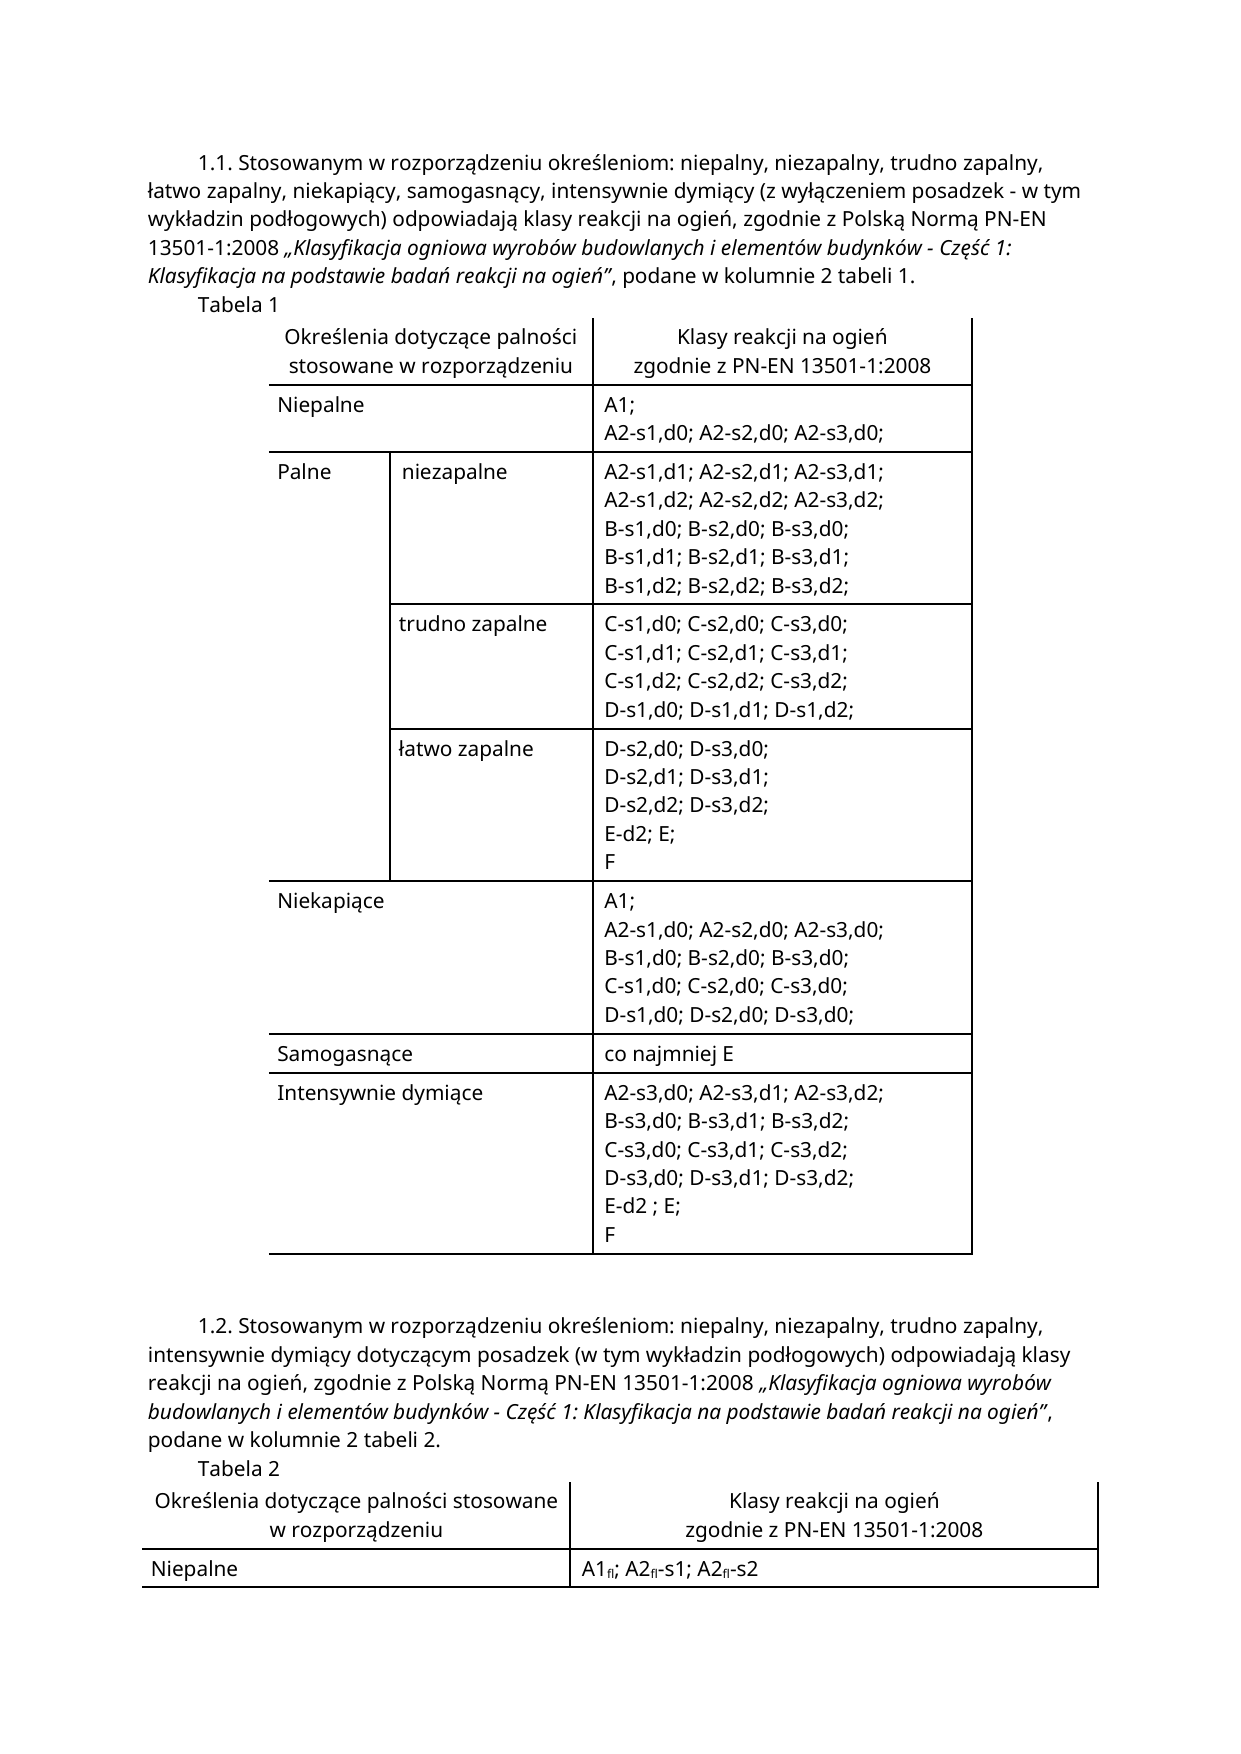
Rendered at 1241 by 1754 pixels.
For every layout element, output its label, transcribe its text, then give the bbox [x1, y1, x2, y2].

table_cell co najmniej E [594, 1035, 971, 1072]
table_header Określenia dotyczące palności stosowane w rozporządzeniu [142, 1482, 569, 1547]
table_cell D-s2,d0; D-s3,d0; D-s2,d1; D-s3,d1; D-s2,d2; D-s3,d2; E-d2; E; F [594, 730, 971, 880]
text Tabela 2 [148, 1454, 1093, 1482]
text 1.2. Stosowanym w rozporządzeniu określeniom: niepalny, niezapalny, trudno zapalny, intensywnie dymiący dotyczącym posadzek (w tym wykładzin podłogowych) odpowiadają klasy reakcji na ogień, zgodnie z Polską Normą PN-EN 13501-1:2008 „Klasyfikacja ogniowa wyrobów budowlanych i elementów budynków - Część 1: Klasyfikacja na podstawie badań reakcji na ogień”, podane w kolumnie 2 tabeli 2. [148, 1312, 1093, 1454]
table_cell Intensywnie dymiące [269, 1074, 592, 1253]
table_cell Palne [269, 453, 389, 880]
table_cell A1; A2-s1,d0; A2-s2,d0; A2-s3,d0; B-s1,d0; B-s2,d0; B-s3,d0; C-s1,d0; C-s2,d0; C-s3,d0; D-s1,d0; D-s2,d0; D-s3,d0; [594, 882, 971, 1033]
table_cell Niepalne [269, 386, 592, 451]
table_cell C-s1,d0; C-s2,d0; C-s3,d0; C-s1,d1; C-s2,d1; C-s3,d1; C-s1,d2; C-s2,d2; C-s3,d2; D-s1,d0; D-s1,d1; D-s1,d2; [594, 605, 971, 727]
text Tabela 1 [148, 290, 1093, 318]
text 1.1. Stosowanym w rozporządzeniu określeniom: niepalny, niezapalny, trudno zapalny, łatwo zapalny, niekapiący, samogasnący, intensywnie dymiący (z wyłączeniem posadzek - w tym wykładzin podłogowych) odpowiadają klasy reakcji na ogień, zgodnie z Polską Normą PN-EN 13501-1:2008 „Klasyfikacja ogniowa wyrobów budowlanych i elementów budynków - Część 1: Klasyfikacja na podstawie badań reakcji na ogień”, podane w kolumnie 2 tabeli 1. [148, 148, 1093, 290]
table_cell A1; A2-s1,d0; A2-s2,d0; A2-s3,d0; [594, 386, 971, 451]
table_cell niezapalne [391, 453, 592, 603]
table_cell A2-s3,d0; A2-s3,d1; A2-s3,d2; B-s3,d0; B-s3,d1; B-s3,d2; C-s3,d0; C-s3,d1; C-s3,d2; D-s3,d0; D-s3,d1; D-s3,d2; E-d2 ; E; F [594, 1074, 971, 1253]
table_header Klasy reakcji na ogień zgodnie z PN-EN 13501-1:2008 [571, 1482, 1097, 1547]
table_cell Niepalne [142, 1550, 569, 1586]
table_cell A2-s1,d1; A2-s2,d1; A2-s3,d1; A2-s1,d2; A2-s2,d2; A2-s3,d2; B-s1,d0; B-s2,d0; B-s3,d0; B-s1,d1; B-s2,d1; B-s3,d1; B-s1,d2; B-s2,d2; B-s3,d2; [594, 453, 971, 603]
table_header Klasy reakcji na ogień zgodnie z PN-EN 13501-1:2008 [594, 318, 971, 383]
table_cell A1fl; A2fl-s1; A2fl-s2 [571, 1550, 1097, 1586]
table_cell Samogasnące [269, 1035, 592, 1072]
table_header Określenia dotyczące palności stosowane w rozporządzeniu [269, 318, 592, 383]
table_cell trudno zapalne [391, 605, 592, 727]
table_cell łatwo zapalne [391, 730, 592, 880]
table_cell Niekapiące [269, 882, 592, 1033]
